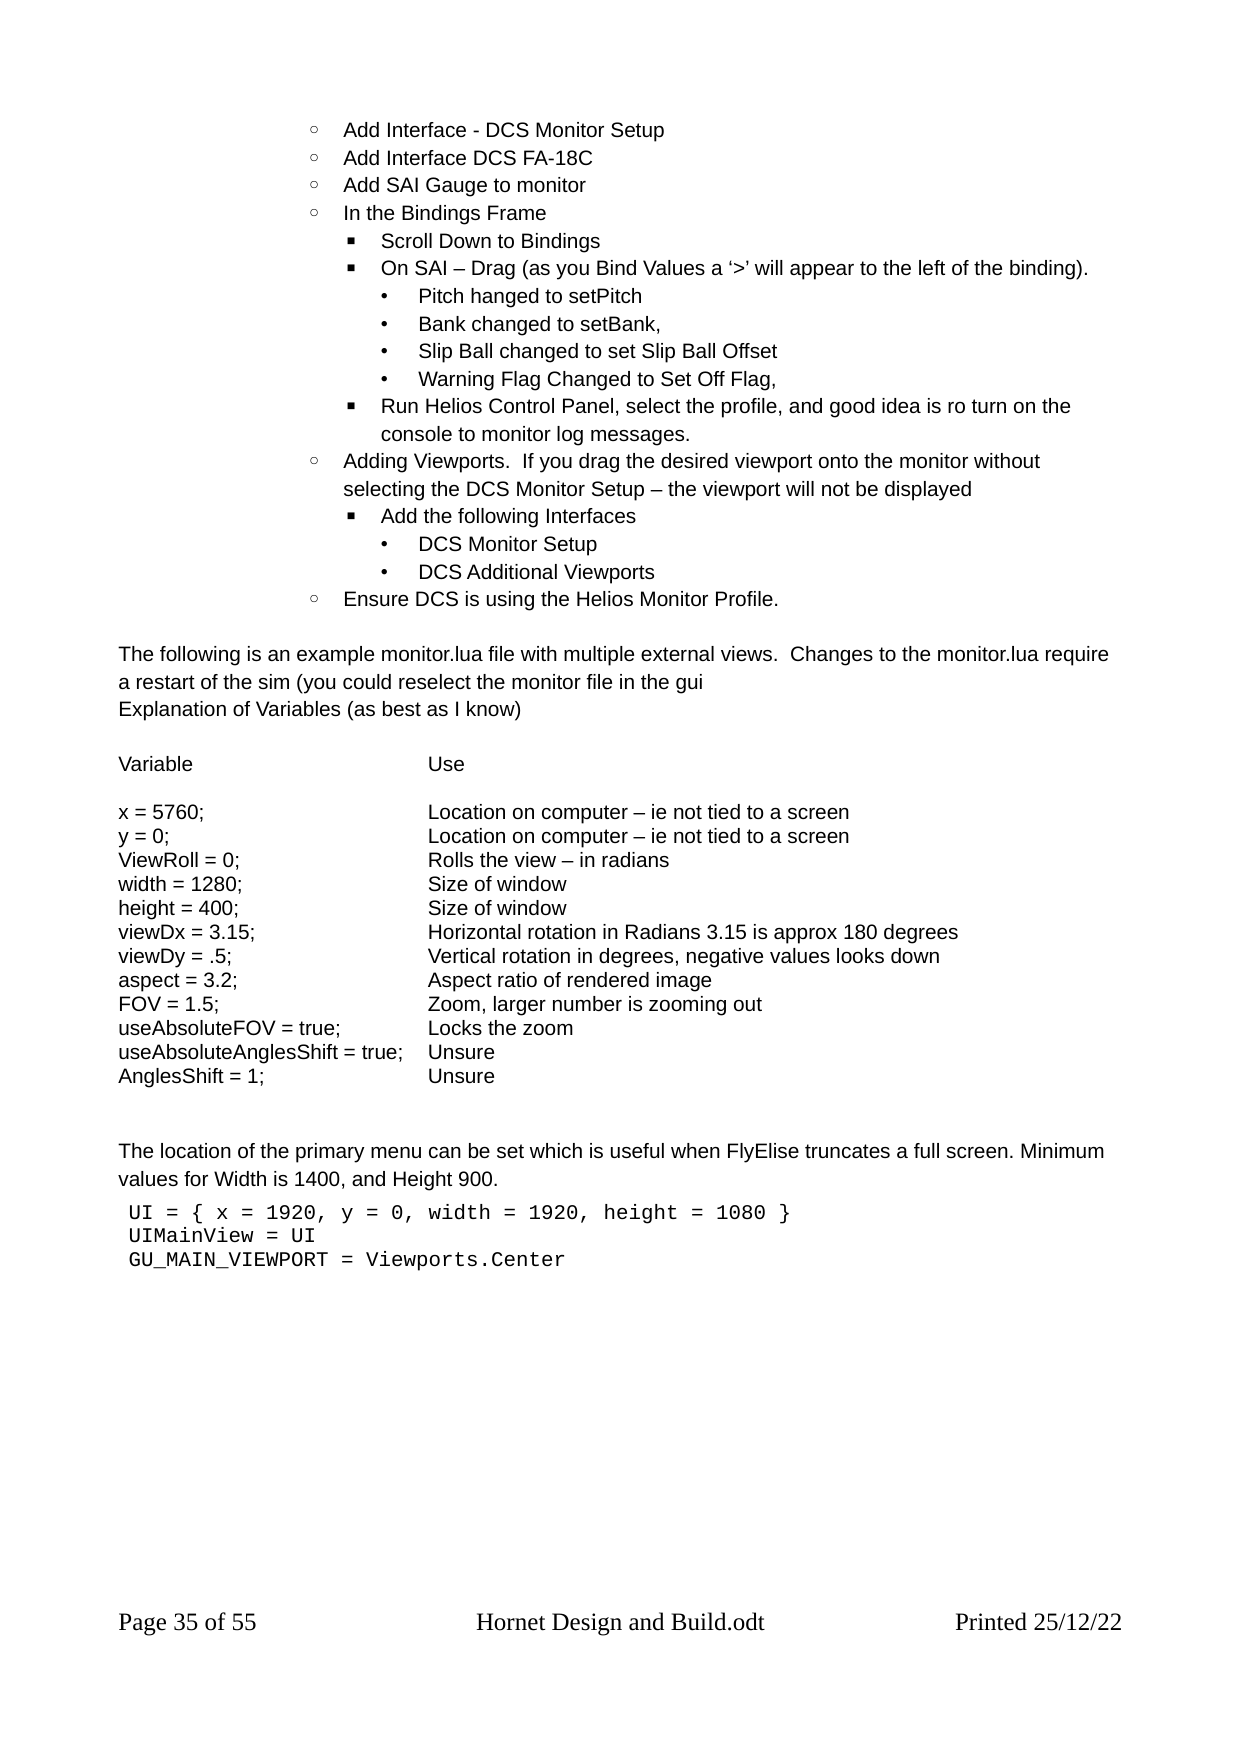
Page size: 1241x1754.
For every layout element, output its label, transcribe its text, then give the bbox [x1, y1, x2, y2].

text The following is an example monitor.lua file with multiple external views. Changes to the monitor.lua require a restart of the sim (you could reselect the monitor file in the gui [118, 642, 1122, 694]
list Adding Viewports. If you drag the desired viewport onto the monitor without selecting the DCS Monitor Setup – the viewport will not be displayed [306, 449, 1122, 501]
table_cell height = 400; [118, 896, 428, 920]
table_cell useAbsoluteFOV = true; [118, 1016, 428, 1040]
text Explanation of Variables (as best as I know) [118, 697, 1122, 721]
table_cell [428, 776, 1122, 800]
table_cell Size of window [428, 872, 1122, 896]
list Add SAI Gauge to monitor [306, 173, 1122, 197]
table_cell FOV = 1.5; [118, 992, 428, 1016]
table_cell y = 0; [118, 824, 428, 848]
list In the Bindings Frame [306, 201, 1122, 225]
list DCS Additional Viewports [381, 559, 1122, 584]
list Warning Flag Changed to Set Off Flag, [381, 367, 1122, 391]
table_cell Horizontal rotation in Radians 3.15 is approx 180 degrees [428, 920, 1122, 944]
table_cell Unsure [428, 1064, 1122, 1088]
table_cell Rolls the view – in radians [428, 848, 1122, 872]
list Ensure DCS is using the Helios Monitor Profile. [306, 587, 1122, 611]
table_cell Vertical rotation in degrees, negative values looks down [428, 944, 1122, 968]
table_cell Location on computer – ie not tied to a screen [428, 824, 1122, 848]
table_header Variable [118, 752, 428, 776]
table_cell AnglesShift = 1; [118, 1064, 428, 1088]
table_header Use [428, 752, 1122, 776]
table_cell Unsure [428, 1040, 1122, 1064]
table_cell width = 1280; [118, 872, 428, 896]
table_cell Location on computer – ie not tied to a screen [428, 800, 1122, 824]
table_cell viewDx = 3.15; [118, 920, 428, 944]
table_cell [118, 1088, 428, 1112]
list Add Interface - DCS Monitor Setup [306, 118, 1122, 142]
table_cell aspect = 3.2; [118, 968, 428, 992]
table_cell Zoom, larger number is zooming out [428, 992, 1122, 1016]
table_cell x = 5760; [118, 800, 428, 824]
table_cell Locks the zoom [428, 1016, 1122, 1040]
list Slip Ball changed to set Slip Ball Offset [381, 339, 1122, 363]
table_cell [428, 1088, 1122, 1112]
table_cell Aspect ratio of rendered image [428, 968, 1122, 992]
table_cell useAbsoluteAnglesShift = true; [118, 1040, 428, 1064]
list Add Interface DCS FA-18C [306, 146, 1122, 170]
table_cell Size of window [428, 896, 1122, 920]
table_cell viewDy = .5; [118, 944, 428, 968]
text The location of the primary menu can be set which is useful when FlyElise truncates a full screen. Minimum values for Width is 1400, and Height 900. [118, 1139, 1122, 1191]
list Bank changed to setBank, [381, 311, 1122, 335]
list Run Helios Control Panel, select the profile, and good idea is ro turn on the console to monitor log messages. [343, 394, 1122, 446]
list Add the following Interfaces [343, 504, 1122, 528]
list DCS Monitor Setup [381, 532, 1122, 556]
table_cell [118, 776, 428, 800]
list Pitch hanged to setPitch [381, 284, 1122, 308]
list On SAI – Drag (as you Bind Values a ‘>’ will appear to the left of the binding). [343, 256, 1122, 280]
list Scroll Down to Bindings [343, 228, 1122, 253]
table_cell ViewRoll = 0; [118, 848, 428, 872]
